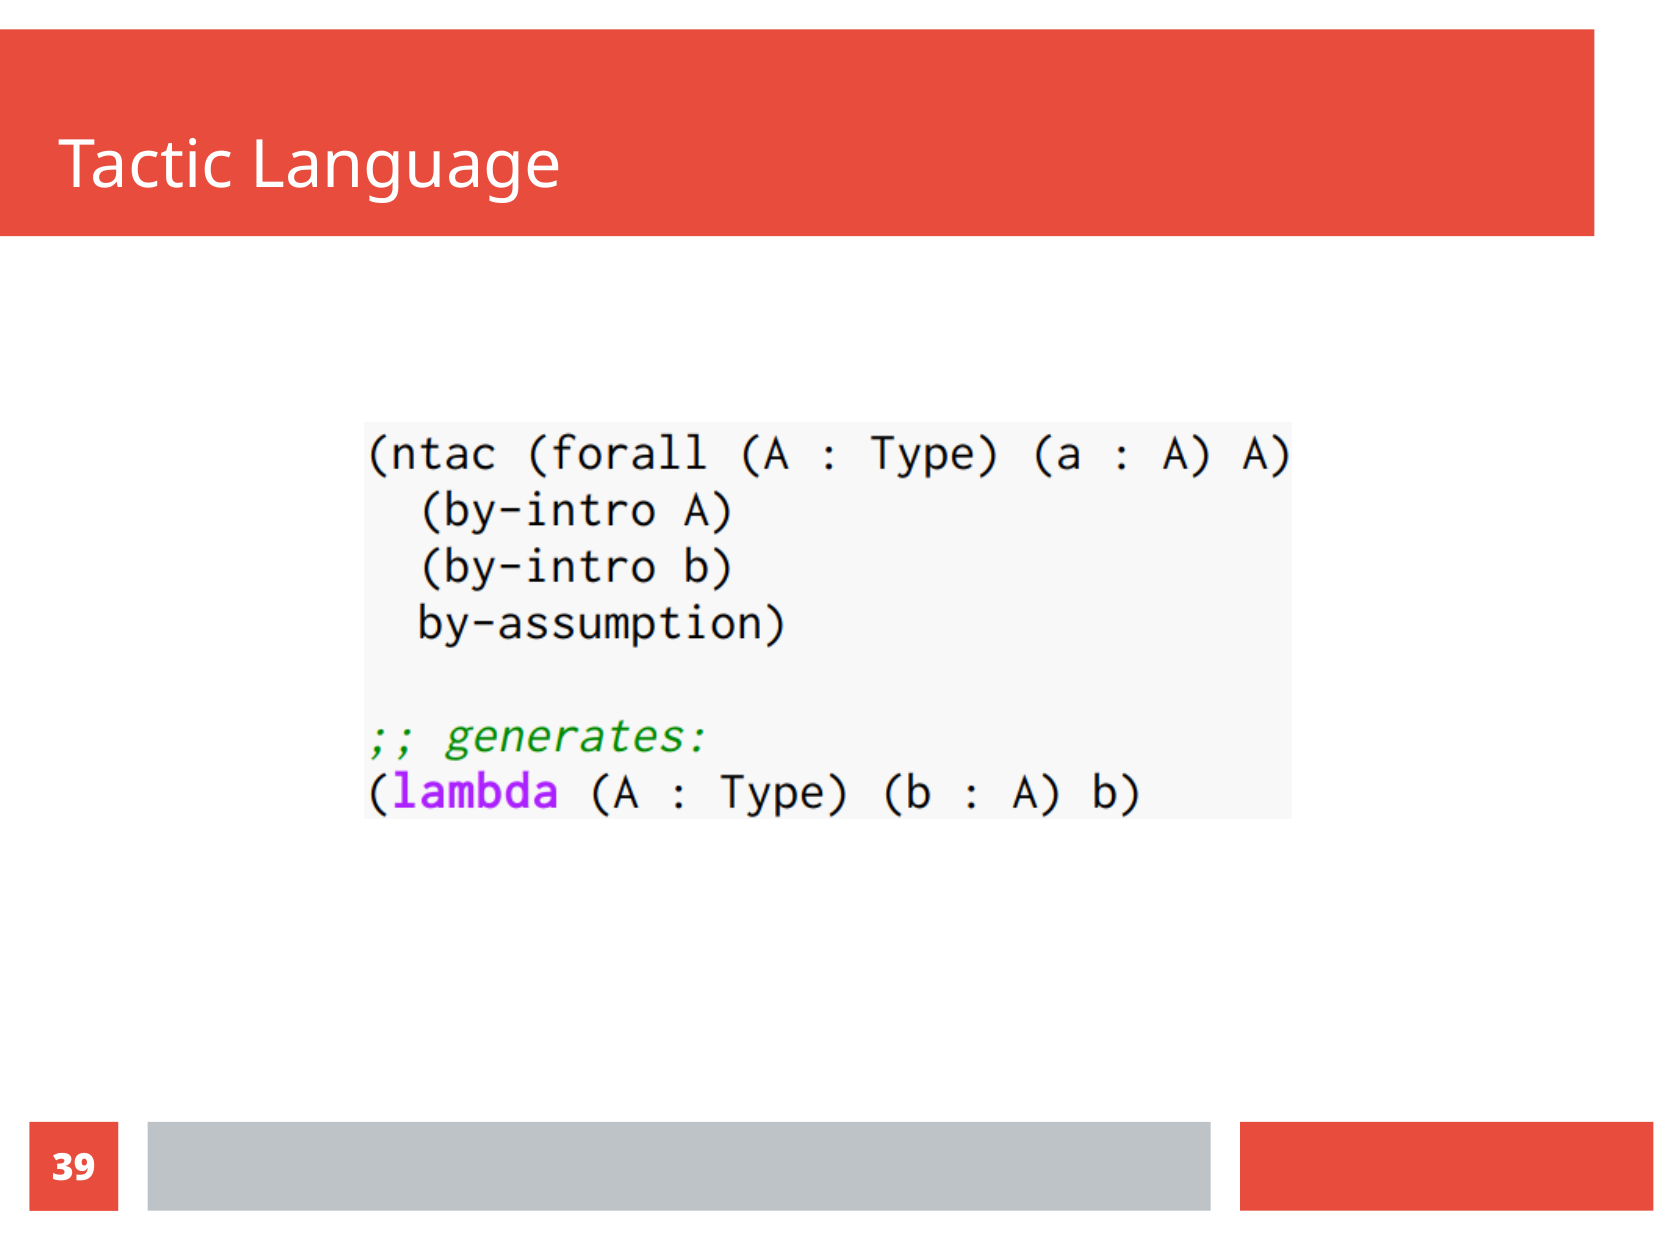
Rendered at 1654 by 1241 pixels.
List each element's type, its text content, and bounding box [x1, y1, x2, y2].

title Tactic Language [59, 59, 1595, 207]
picture [364, 422, 1292, 819]
